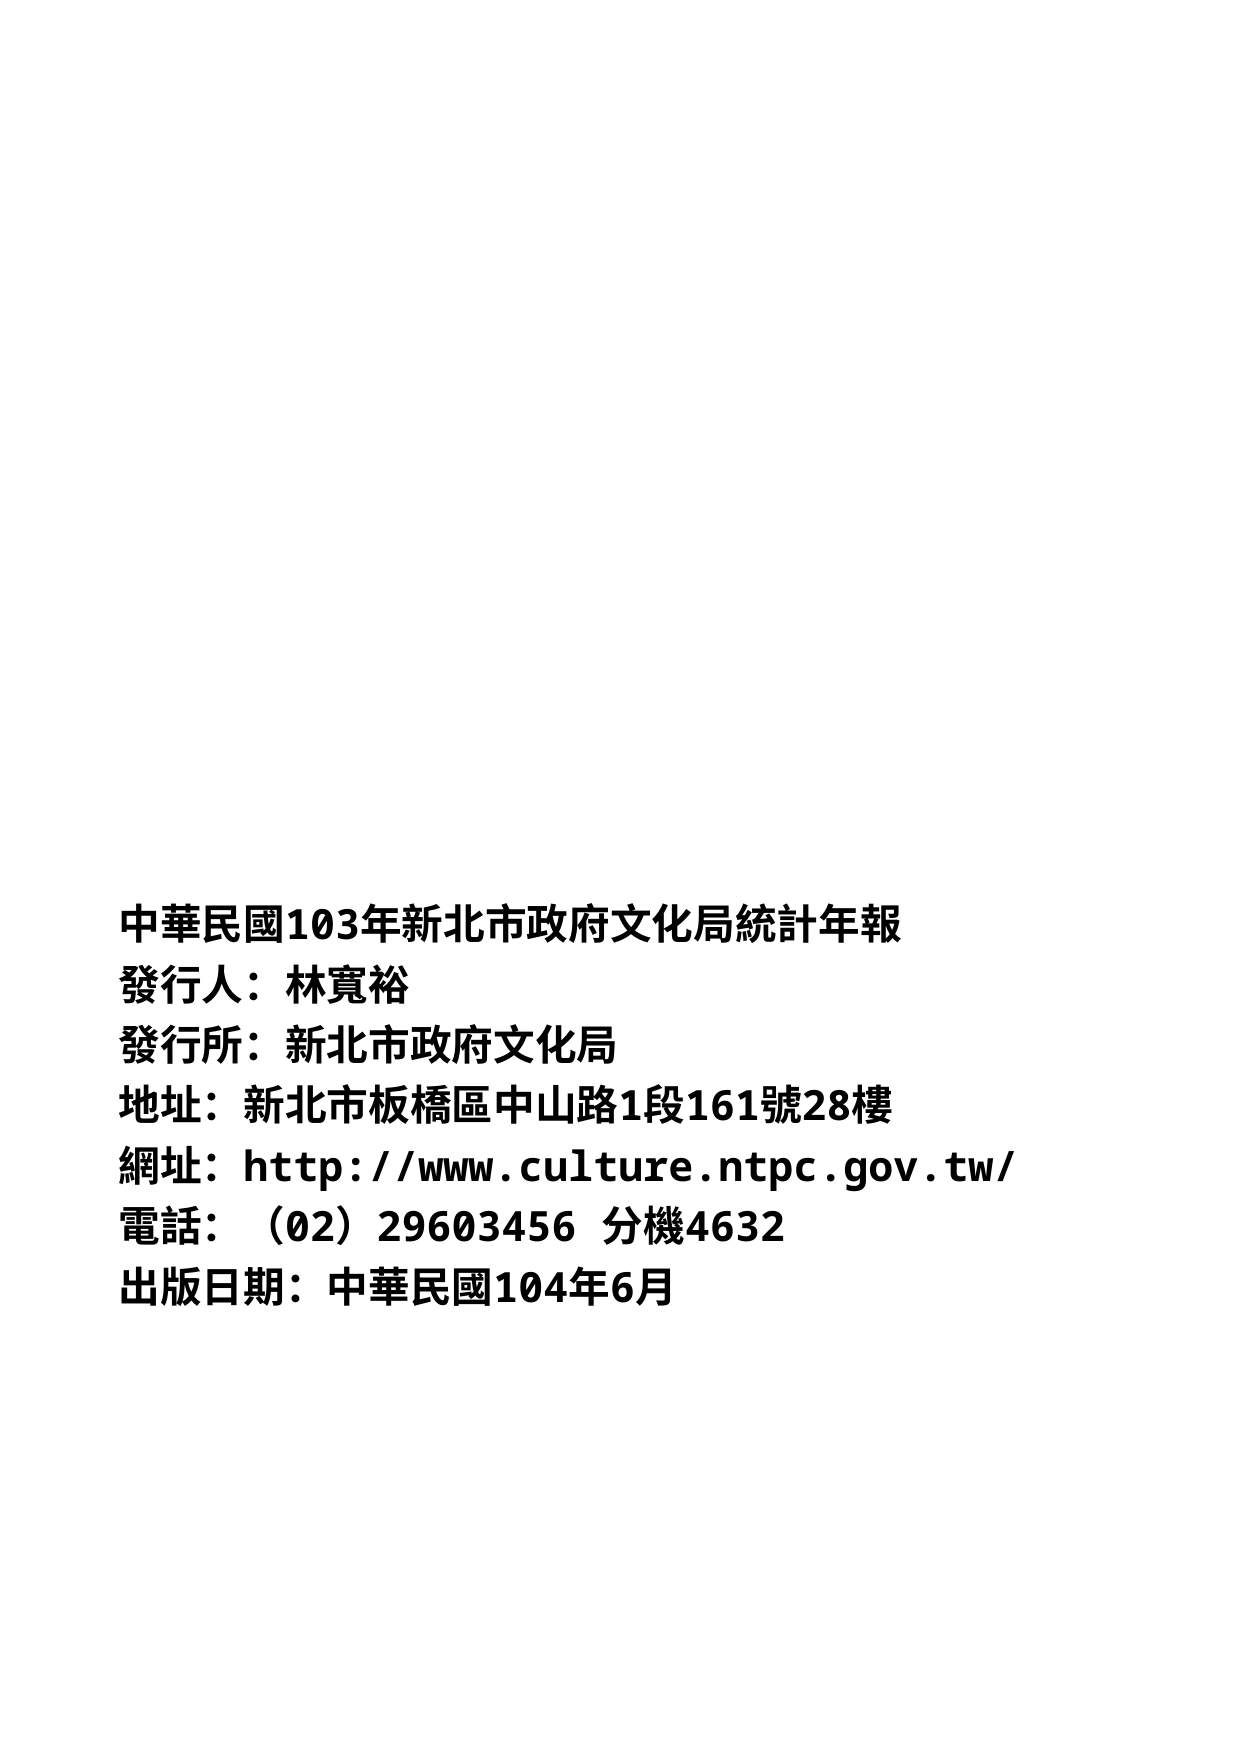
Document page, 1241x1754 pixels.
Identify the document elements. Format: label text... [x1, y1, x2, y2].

text 電話：（02）29603456 分機4632 [118, 1193, 1122, 1254]
text 地址：新北市板橋區中山路1段161號28樓 [118, 1072, 1122, 1133]
text 網址：http://www.culture.ntpc.gov.tw/ [118, 1133, 1122, 1193]
text 中華民國103年新北市政府文化局統計年報 [118, 891, 1122, 952]
text 發行人：林寬裕 [118, 952, 1122, 1012]
text 發行所：新北市政府文化局 [118, 1012, 1122, 1072]
text 出版日期：中華民國104年6月 [118, 1254, 1122, 1314]
